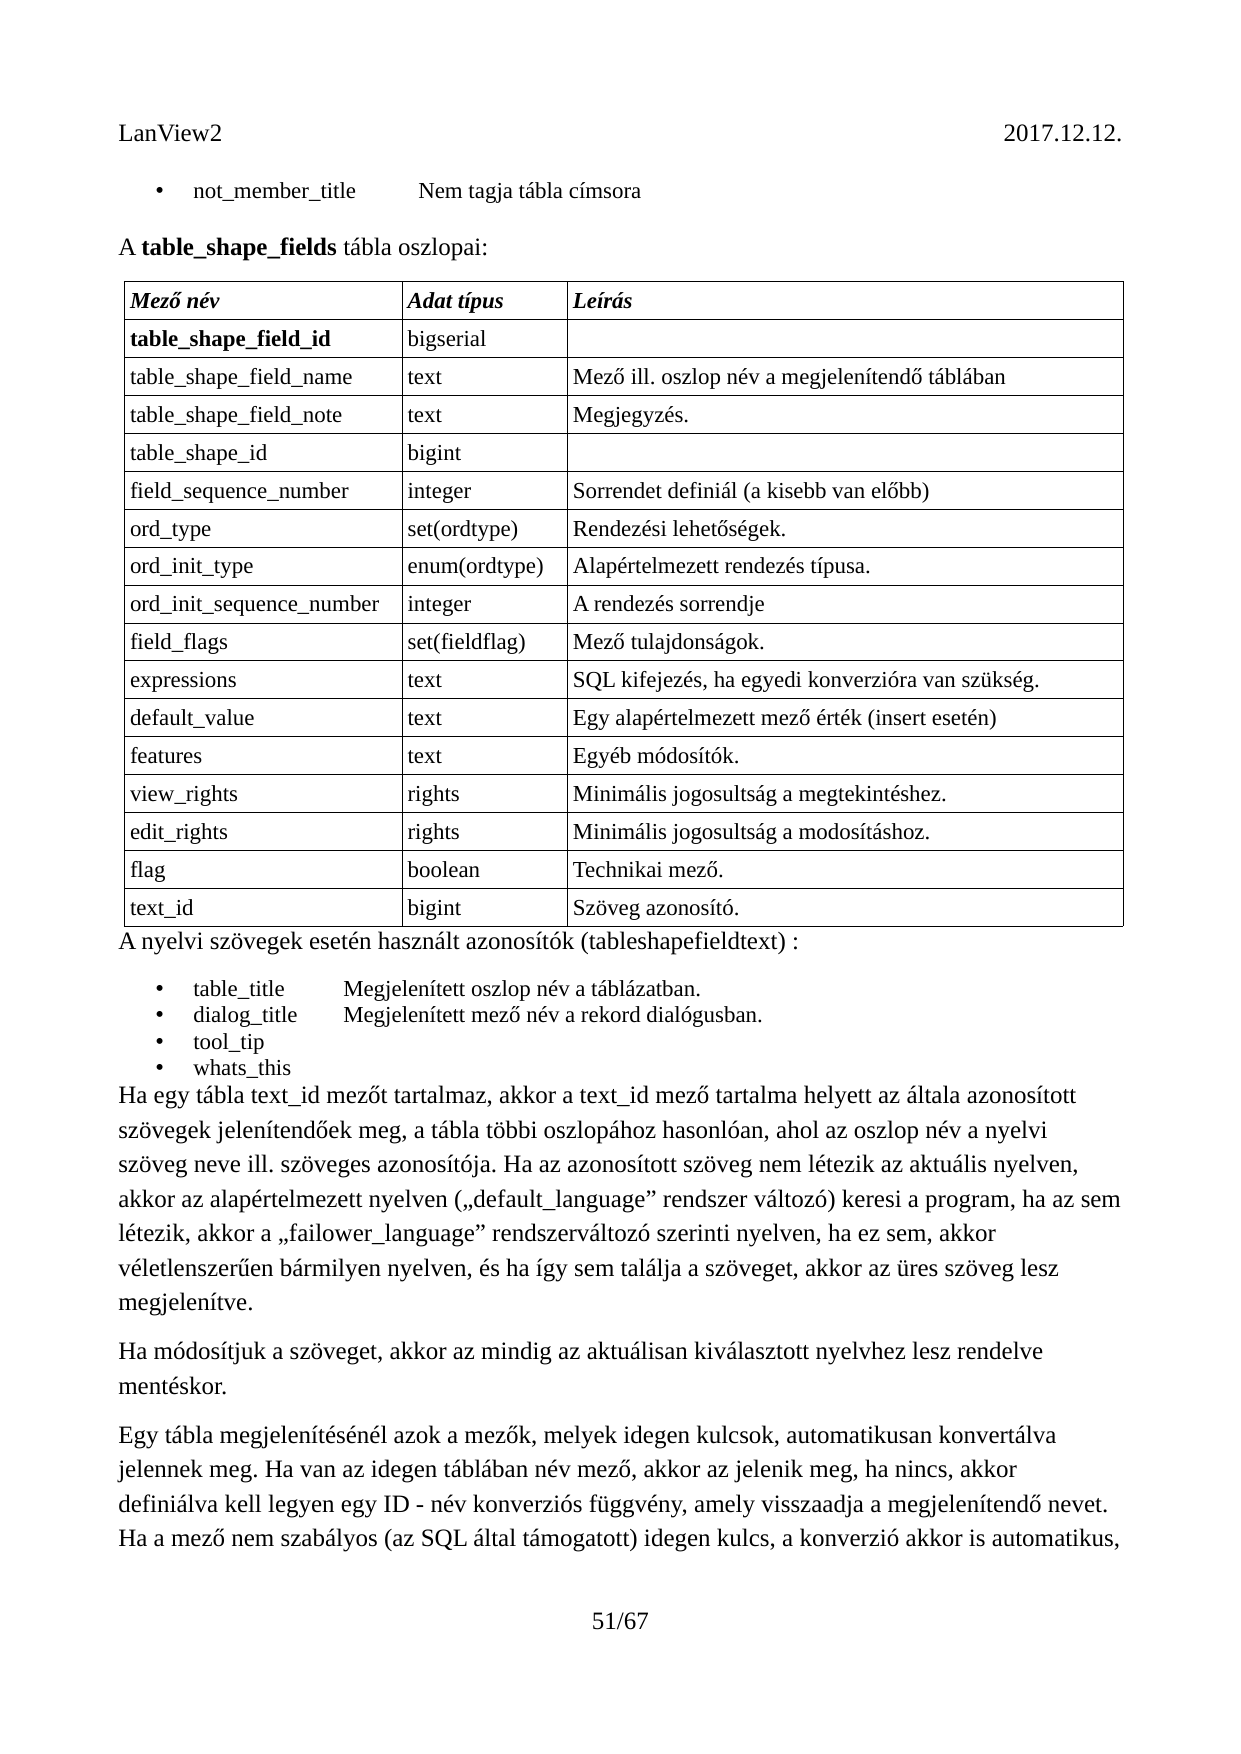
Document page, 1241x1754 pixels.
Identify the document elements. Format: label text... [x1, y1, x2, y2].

table_cell ord_init_sequence_number [125, 586, 402, 622]
table_cell Rendezési lehetőségek. [568, 510, 1123, 547]
table_cell table_shape_field_note [125, 396, 402, 433]
table_cell Minimális jogosultság a megtekintéshez. [568, 775, 1123, 812]
text Ha egy tábla text_id mezőt tartalmaz, akkor a text_id mező tartalma helyett az általa azonosított szövegek jelenítendőek meg, a tábla többi oszlopához hasonlóan, ahol az oszlop név a nyelvi szöveg neve ill. szöveges azonosítója. Ha az azonosított szöveg nem létezik az aktuális nyelven, akkor az alapértelmezett nyelven („default_language” rendszer változó) keresi a program, ha az sem létezik, akkor a „failower_language” rendszerváltozó szerinti nyelven, ha ez sem, akkor véletlenszerűen bármilyen nyelven, és ha így sem találja a szöveget, akkor az üres szöveg lesz megjelenítve. [118, 1080, 1122, 1316]
table_cell Sorrendet definiál (a kisebb van előbb) [568, 472, 1123, 509]
table_cell field_sequence_number [125, 472, 402, 509]
table_cell Technikai mező. [568, 851, 1123, 888]
table_cell edit_rights [125, 813, 402, 850]
table_cell expressions [125, 661, 402, 698]
table_cell view_rights [125, 775, 402, 812]
table_cell text [403, 699, 567, 736]
table_cell ord_type [125, 510, 402, 547]
table_cell features [125, 737, 402, 774]
table_cell integer [403, 472, 567, 509]
table_cell rights [403, 813, 567, 850]
table_cell bigint [403, 889, 567, 926]
table_cell text [403, 661, 567, 698]
text A table_shape_fields tábla oszlopai: [118, 232, 1122, 261]
table_cell Egy alapértelmezett mező érték (insert esetén) [568, 699, 1123, 736]
table_cell rights [403, 775, 567, 812]
table_header Leírás [568, 282, 1123, 319]
list dialog_title Megjelenített mező név a rekord dialógusban. [156, 1001, 1122, 1028]
text Ha módosítjuk a szöveget, akkor az mindig az aktuálisan kiválasztott nyelvhez lesz rendelve mentéskor. [118, 1336, 1122, 1399]
table_cell flag [125, 851, 402, 888]
table_cell bigint [403, 434, 567, 471]
table_cell boolean [403, 851, 567, 888]
table_cell bigserial [403, 320, 567, 357]
table_cell integer [403, 586, 567, 622]
table_header Mező név [125, 282, 402, 319]
table_cell Szöveg azonosító. [568, 889, 1123, 926]
table_cell text_id [125, 889, 402, 926]
table_cell text [403, 396, 567, 433]
table_cell Mező tulajdonságok. [568, 624, 1123, 660]
table_cell field_flags [125, 624, 402, 660]
table_cell Mező ill. oszlop név a megjelenítendő táblában [568, 358, 1123, 395]
table_cell set(ordtype) [403, 510, 567, 547]
table_cell text [403, 737, 567, 774]
list whats_this [156, 1054, 1122, 1080]
table_cell A rendezés sorrendje [568, 586, 1123, 622]
table_cell table_shape_field_name [125, 358, 402, 395]
table_cell table_shape_field_id [125, 320, 402, 357]
table_cell SQL kifejezés, ha egyedi konverzióra van szükség. [568, 661, 1123, 698]
table_cell enum(ordtype) [403, 548, 567, 584]
list tool_tip [156, 1028, 1122, 1054]
table_cell [568, 434, 1123, 471]
text A nyelvi szövegek esetén használt azonosítók (tableshapefieldtext) : [118, 926, 1122, 955]
table_cell table_shape_id [125, 434, 402, 471]
list table_title Megjelenített oszlop név a táblázatban. [156, 975, 1122, 1001]
text Egy tábla megjelenítésénél azok a mezők, melyek idegen kulcsok, automatikusan konvertálva jelennek meg. Ha van az idegen táblában név mező, akkor az jelenik meg, ha nincs, akkor definiálva kell legyen egy ID - név konverziós függvény, amely visszaadja a megjelenítendő nevet. Ha a mező nem szabályos (az SQL által támogatott) idegen kulcs, a konverzió akkor is automatikus, [118, 1420, 1122, 1552]
table_header Adat típus [403, 282, 567, 319]
table_cell set(fieldflag) [403, 624, 567, 660]
list not_member_title Nem tagja tábla címsora [156, 177, 1122, 203]
table_cell ord_init_type [125, 548, 402, 584]
table_cell Minimális jogosultság a modosításhoz. [568, 813, 1123, 850]
table_cell default_value [125, 699, 402, 736]
table_cell Egyéb módosítók. [568, 737, 1123, 774]
table_cell [568, 320, 1123, 357]
table_cell Alapértelmezett rendezés típusa. [568, 548, 1123, 584]
table_cell Megjegyzés. [568, 396, 1123, 433]
table_cell text [403, 358, 567, 395]
